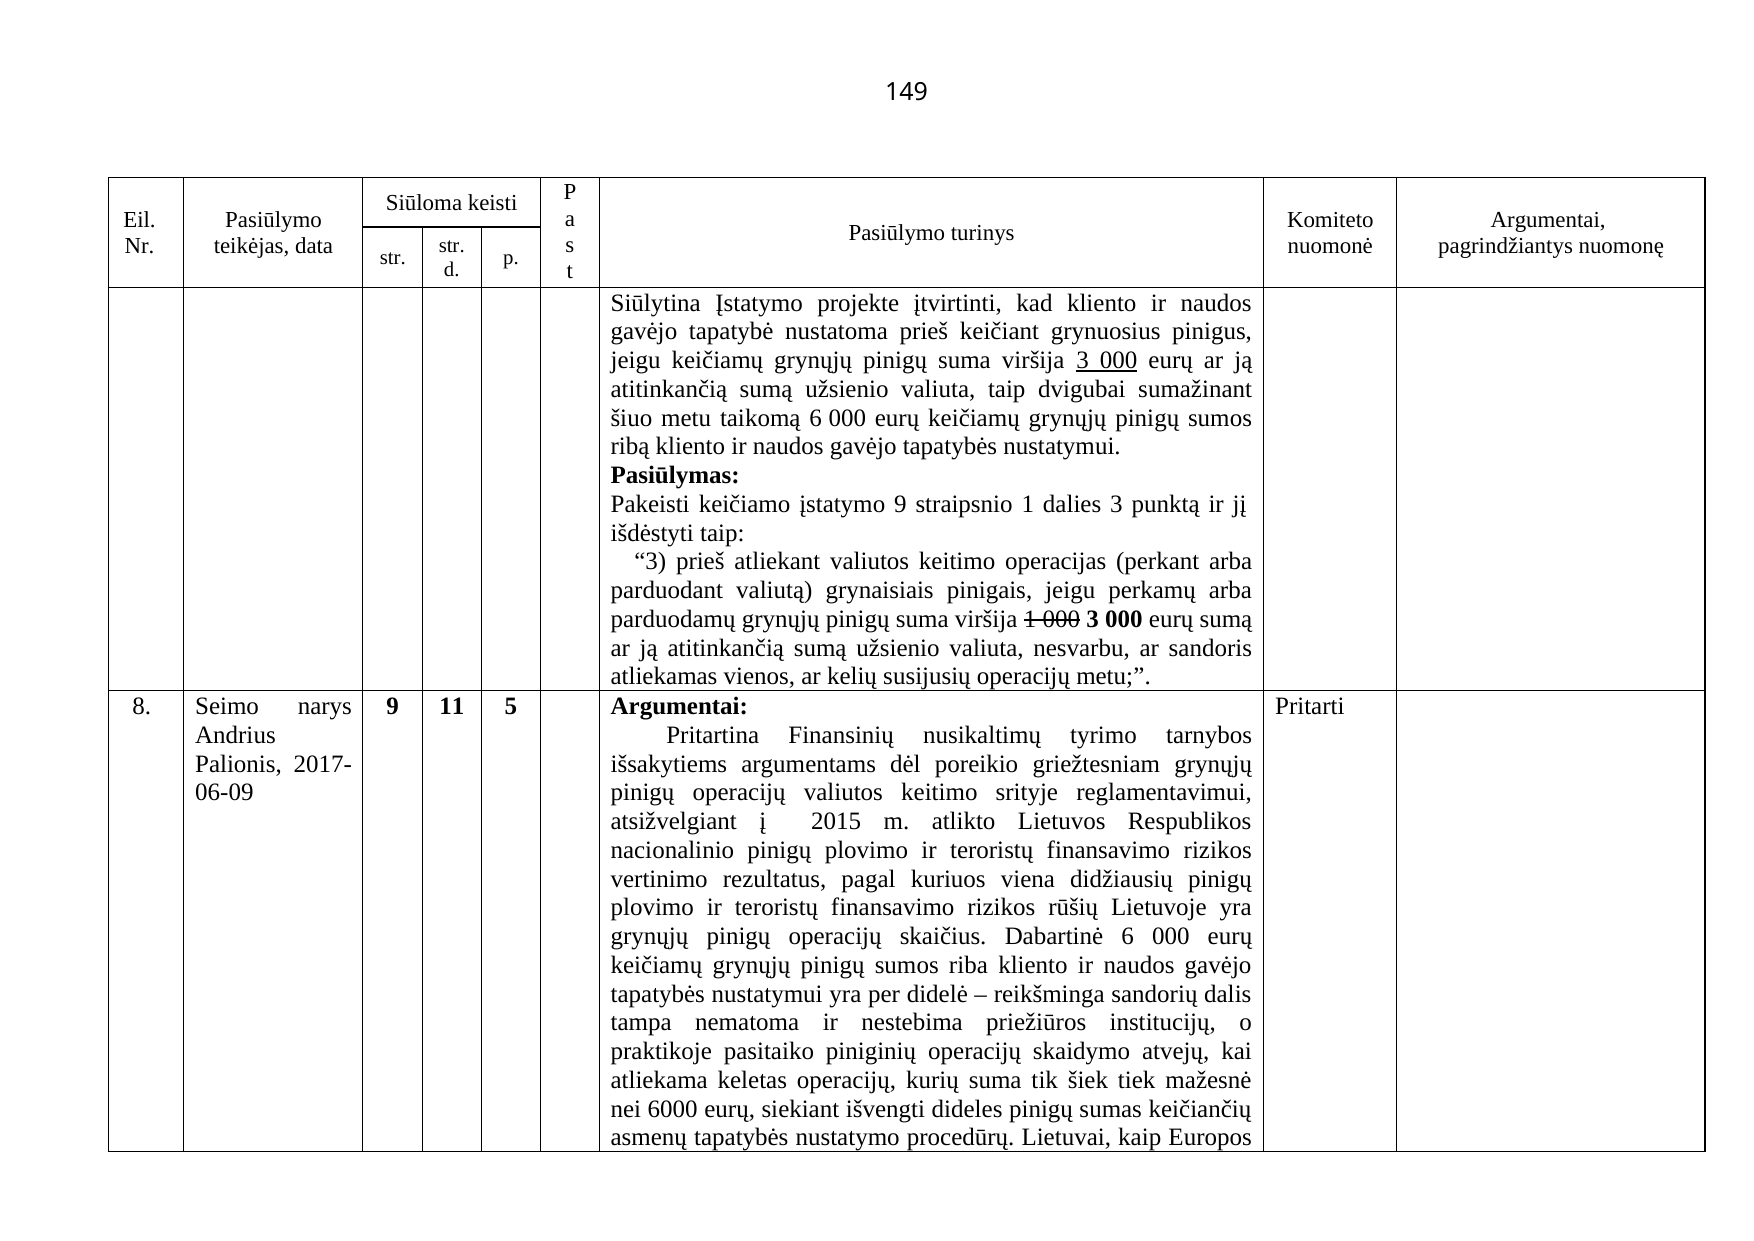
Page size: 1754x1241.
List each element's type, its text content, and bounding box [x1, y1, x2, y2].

table_cell Pritarti [1264, 691, 1396, 1151]
table_cell str. [363, 228, 422, 287]
table_cell [184, 288, 362, 690]
table_cell [1264, 288, 1396, 690]
table_cell Seimo narys Andrius Palionis, 2017-06-09 [184, 691, 362, 1151]
table_cell [363, 288, 422, 690]
table_cell str. d. [423, 228, 481, 287]
table_cell 5 [482, 691, 540, 1151]
table_header Argumentai, pagrindžiantys nuomonę [1397, 178, 1704, 287]
table_header Siūloma keisti [363, 178, 540, 226]
table_cell [482, 288, 540, 690]
table_cell Siūlytina Įstatymo projekte įtvirtinti, kad kliento ir naudos gavėjo tapatybė nustatoma prieš keičiant grynuosius pinigus, jeigu keičiamų grynųjų pinigų suma viršija 3 000 eurų ar ją atitinkančią sumą užsienio valiuta, taip dvigubai sumažinant šiuo metu taikomą 6 000 eurų keičiamų grynųjų pinigų sumos ribą kliento ir naudos gavėjo tapatybės nustatymui. Pasiūlymas: Pakeisti keičiamo įstatymo 9 straipsnio 1 dalies 3 punktą ir jį išdėstyti taip: “3) prieš atliekant valiutos keitimo operacijas (perkant arba parduodant valiutą) grynaisiais pinigais, jeigu perkamų arba parduodamų grynųjų pinigų suma viršija 1 000 3 000 eurų sumą ar ją atitinkančią sumą užsienio valiuta, nesvarbu, ar sandoris atliekamas vienos, ar kelių susijusių operacijų metu;”. [600, 288, 1263, 690]
table_cell Argumentai: Pritartina Finansinių nusikaltimų tyrimo tarnybos išsakytiems argumentams dėl poreikio griežtesniam grynųjų pinigų operacijų valiutos keitimo srityje reglamentavimui, atsižvelgiant į 2015 m. atlikto Lietuvos Respublikos nacionalinio pinigų plovimo ir teroristų finansavimo rizikos vertinimo rezultatus, pagal kuriuos viena didžiausių pinigų plovimo ir teroristų finansavimo rizikos rūšių Lietuvoje yra grynųjų pinigų operacijų skaičius. Dabartinė 6 000 eurų keičiamų grynųjų pinigų sumos riba kliento ir naudos gavėjo tapatybės nustatymui yra per didelė – reikšminga sandorių dalis tampa nematoma ir nestebima priežiūros institucijų, o praktikoje pasitaiko piniginių operacijų skaidymo atvejų, kai atliekama keletas operacijų, kurių suma tik šiek tiek mažesnė nei 6000 eurų, siekiant išvengti dideles pinigų sumas keičiančių asmenų tapatybės nustatymo procedūrų. Lietuvai, kaip Europos [600, 691, 1263, 1151]
table_cell p. [482, 228, 540, 287]
table_cell 8. [109, 691, 183, 1151]
table_cell [423, 288, 481, 690]
table_cell [109, 288, 183, 690]
table_header Eil. Nr. [109, 178, 183, 287]
table_cell [1397, 288, 1704, 690]
table_cell 11 [423, 691, 481, 1151]
table_cell [1397, 691, 1704, 1151]
table_header Komiteto nuomonė [1264, 178, 1396, 287]
table_header Pasiūlymo turinys [600, 178, 1263, 287]
table_cell 9 [363, 691, 422, 1151]
table_header Pasiūlymo teikėjas, data [184, 178, 362, 287]
table_cell [541, 288, 599, 690]
table_header Pastabos [541, 178, 599, 287]
table_cell [541, 691, 599, 1151]
